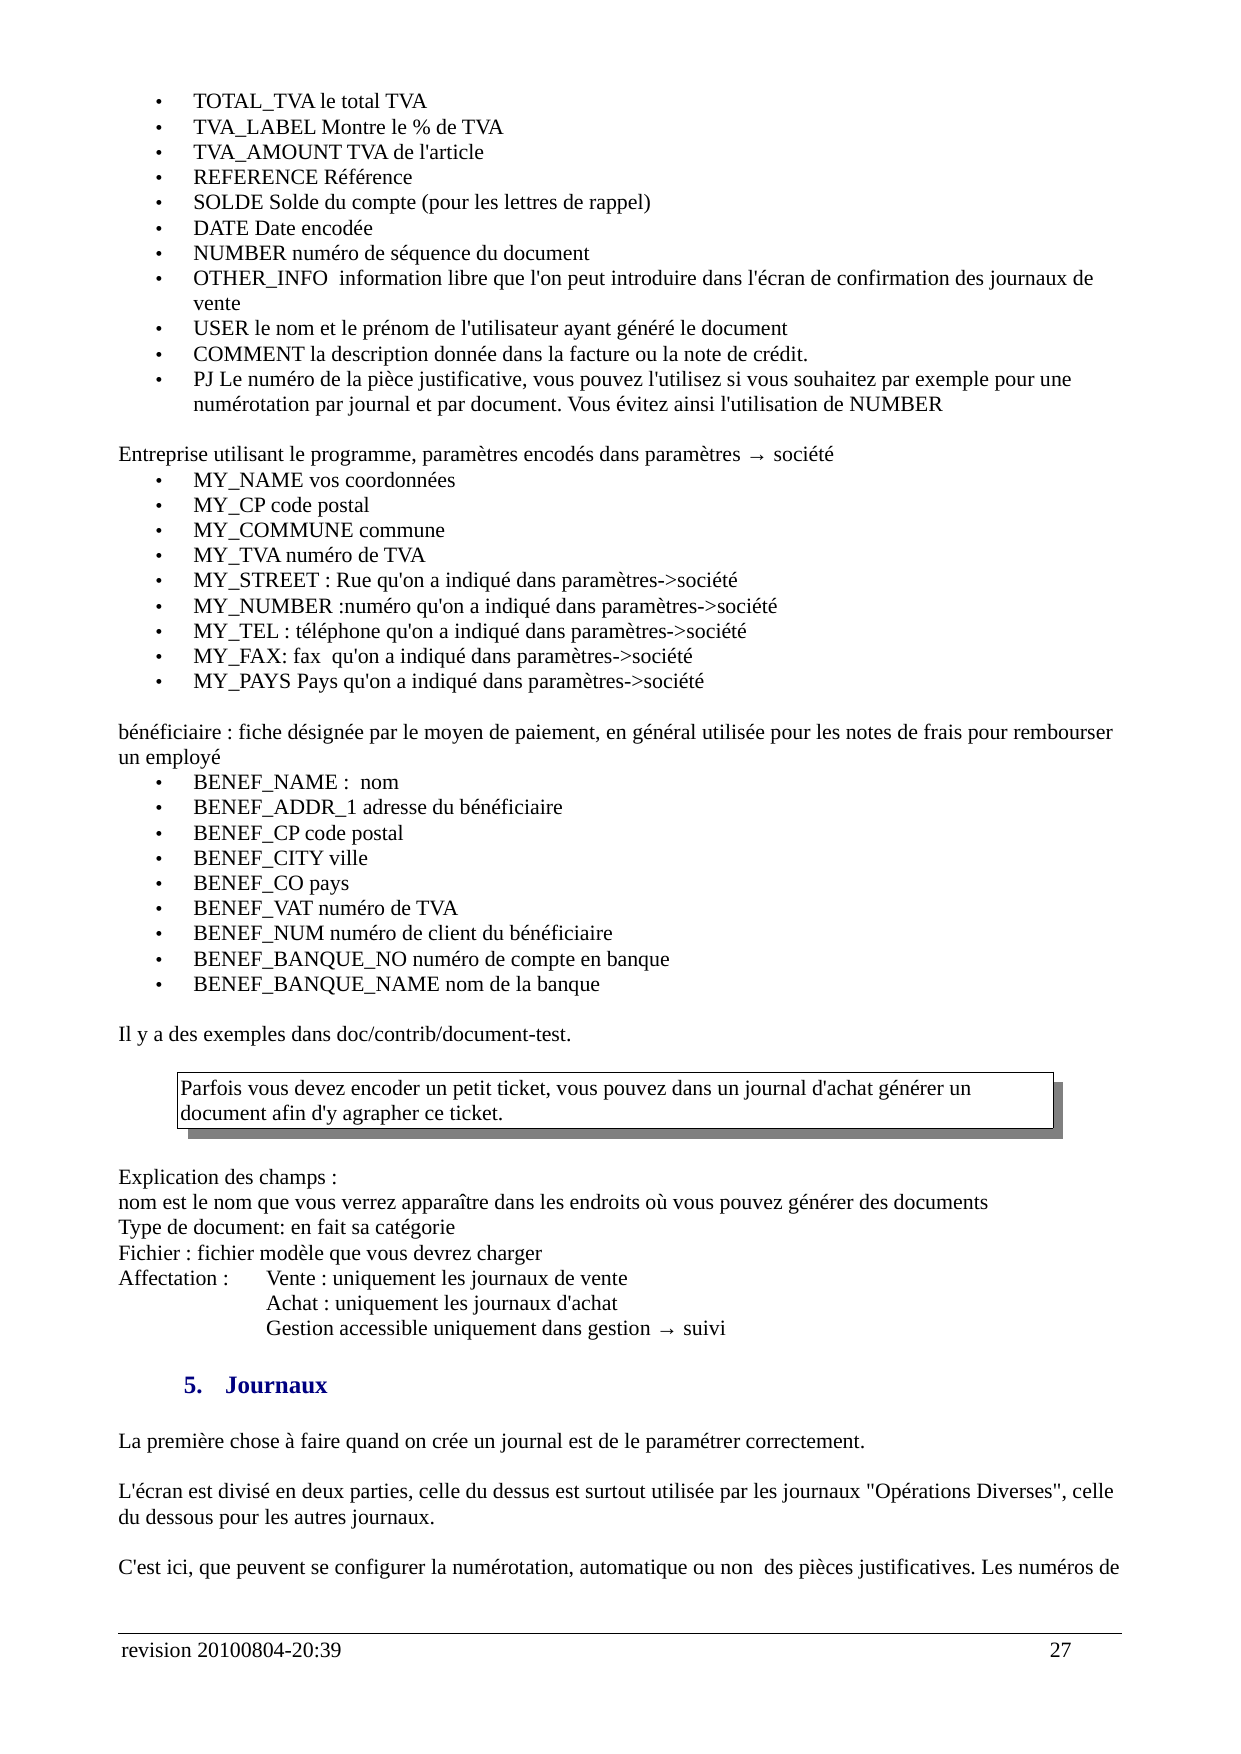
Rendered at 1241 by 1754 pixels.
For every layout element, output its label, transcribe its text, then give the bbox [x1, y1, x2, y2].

list MY_NAME vos coordonnées [156, 467, 1122, 492]
list BENEF_ADDR_1 adresse du bénéficiaire [156, 794, 1122, 819]
list OTHER_INFO information libre que l'on peut introduire dans l'écran de confirmation des journaux de vente [156, 265, 1122, 315]
list BENEF_CO pays [156, 870, 1122, 895]
list BENEF_BANQUE_NAME nom de la banque [156, 971, 1122, 996]
text C'est ici, que peuvent se configurer la numérotation, automatique ou non des pièces justificatives. Les numéros de [118, 1554, 1122, 1579]
list MY_CP code postal [156, 492, 1122, 517]
text Achat : uniquement les journaux d'achat [118, 1290, 1122, 1315]
text nom est le nom que vous verrez apparaître dans les endroits où vous pouvez générer des documents [118, 1189, 1122, 1214]
list TVA_AMOUNT TVA de l'article [156, 139, 1122, 164]
list TVA_LABEL Montre le % de TVA [156, 114, 1122, 139]
text Explication des champs : [118, 1164, 1122, 1189]
list USER le nom et le prénom de l'utilisateur ayant généré le document [156, 315, 1122, 341]
text Affectation : Vente : uniquement les journaux de vente [118, 1265, 1122, 1290]
list MY_STREET : Rue qu'on a indiqué dans paramètres->société [156, 567, 1122, 593]
text Gestion accessible uniquement dans gestion → suivi [118, 1315, 1122, 1340]
list BENEF_BANQUE_NO numéro de compte en banque [156, 946, 1122, 971]
text Fichier : fichier modèle que vous devrez charger [118, 1239, 1122, 1265]
text Type de document: en fait sa catégorie [118, 1214, 1122, 1239]
text Parfois vous devez encoder un petit ticket, vous pouvez dans un journal d'achat générer un document afin d'y agrapher ce ticket. [178, 1073, 1052, 1128]
list BENEF_NAME : nom [156, 769, 1122, 794]
list BENEF_VAT numéro de TVA [156, 895, 1122, 920]
list BENEF_NUM numéro de client du bénéficiaire [156, 920, 1122, 946]
list MY_FAX: fax qu'on a indiqué dans paramètres->société [156, 643, 1122, 668]
text L'écran est divisé en deux parties, celle du dessus est surtout utilisée par les journaux "Opérations Diverses", celle du dessous pour les autres journaux. [118, 1478, 1122, 1529]
list MY_TVA numéro de TVA [156, 542, 1122, 567]
text Entreprise utilisant le programme, paramètres encodés dans paramètres → société [118, 441, 1122, 467]
list MY_NUMBER :numéro qu'on a indiqué dans paramètres->société [156, 593, 1122, 618]
list PJ Le numéro de la pièce justificative, vous pouvez l'utilisez si vous souhaitez par exemple pour une numérotation par journal et par document. Vous évitez ainsi l'utilisation de NUMBER [156, 366, 1122, 416]
list REFERENCE Référence [156, 164, 1122, 189]
subtitle Journaux [177, 1370, 1122, 1399]
list TOTAL_TVA le total TVA [156, 88, 1122, 114]
list DATE Date encodée [156, 214, 1122, 240]
text bénéficiaire : fiche désignée par le moyen de paiement, en général utilisée pour les notes de frais pour rembourser un employé [118, 719, 1122, 769]
text La première chose à faire quand on crée un journal est de le paramétrer correctement. [118, 1428, 1122, 1453]
text Il y a des exemples dans doc/contrib/document-test. [118, 1021, 1122, 1046]
list MY_TEL : téléphone qu'on a indiqué dans paramètres->société [156, 618, 1122, 643]
list MY_PAYS Pays qu'on a indiqué dans paramètres->société [156, 668, 1122, 693]
list MY_COMMUNE commune [156, 517, 1122, 542]
list COMMENT la description donnée dans la facture ou la note de crédit. [156, 341, 1122, 366]
list SOLDE Solde du compte (pour les lettres de rappel) [156, 189, 1122, 214]
list NUMBER numéro de séquence du document [156, 240, 1122, 265]
list BENEF_CITY ville [156, 845, 1122, 870]
list BENEF_CP code postal [156, 819, 1122, 845]
